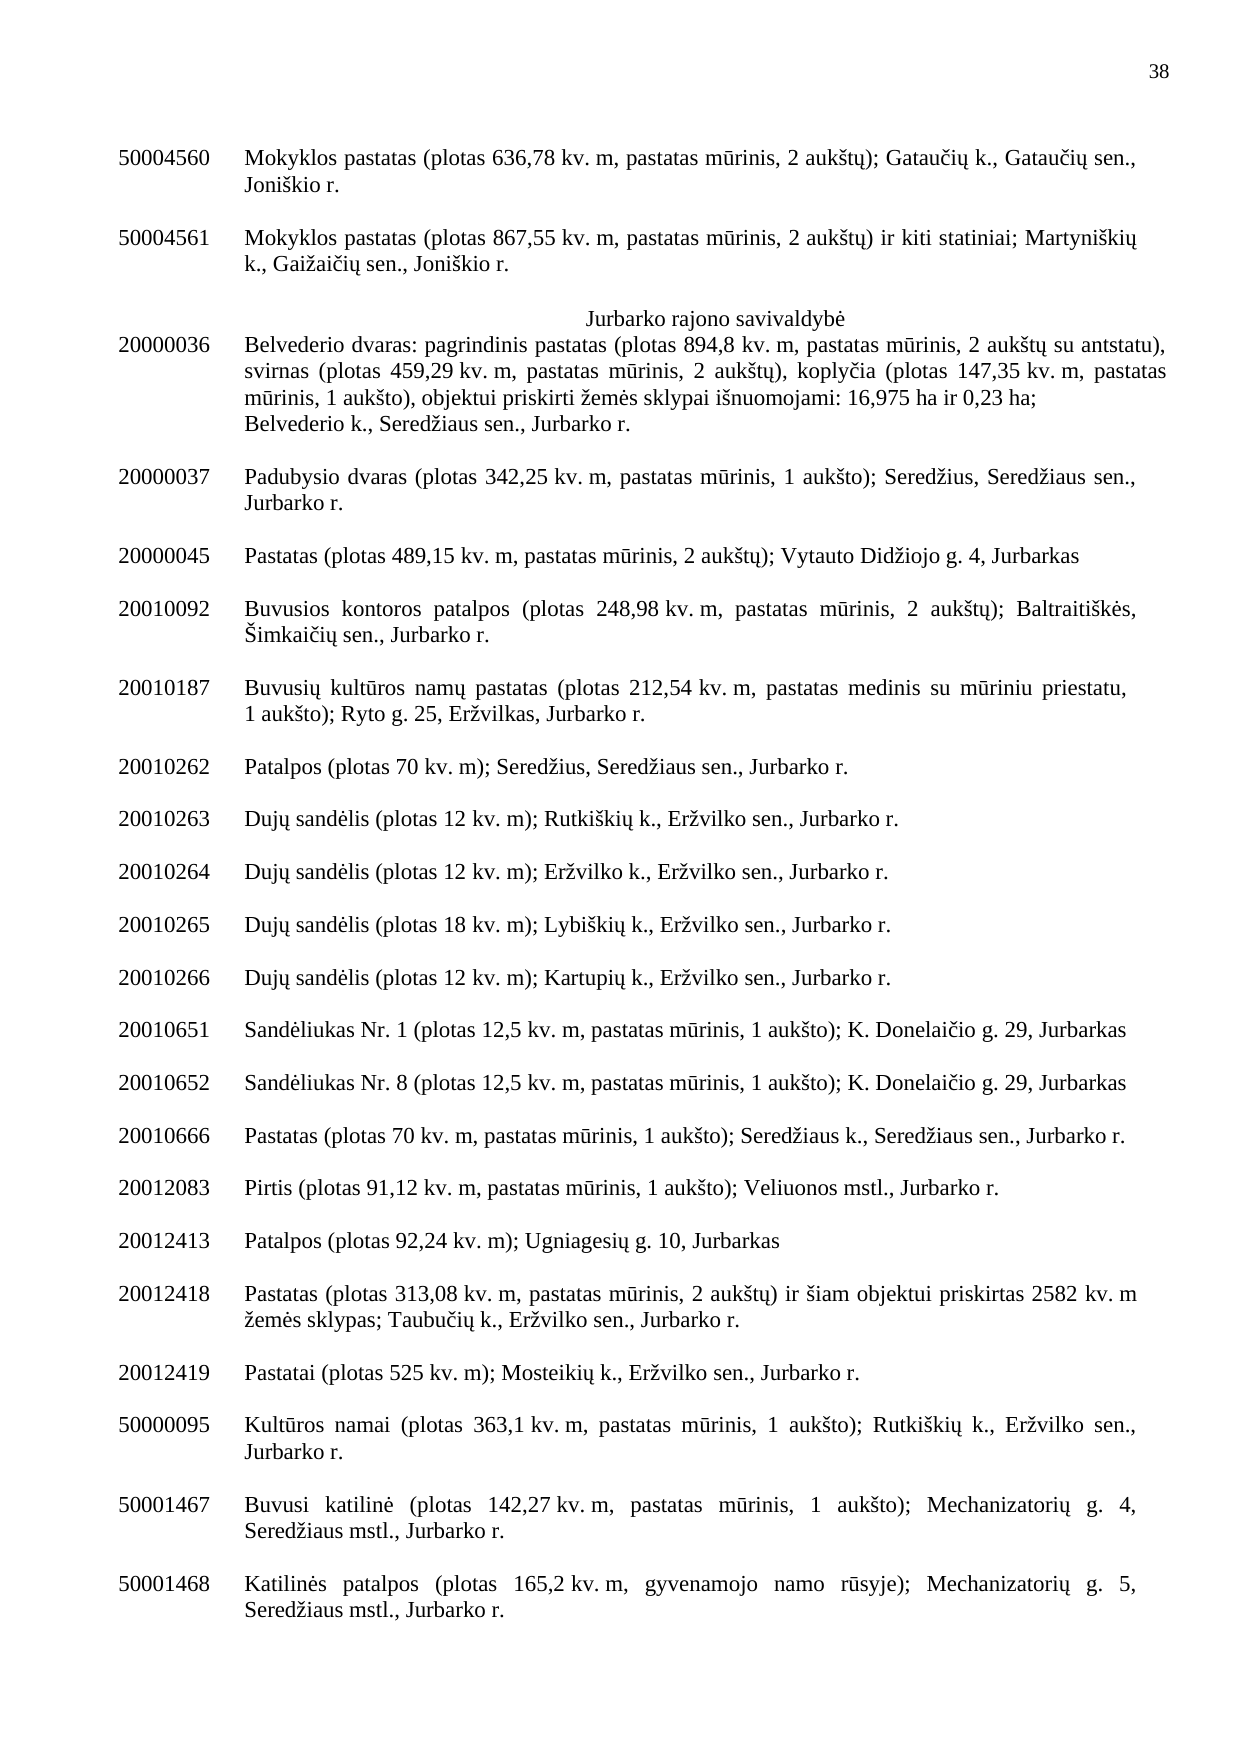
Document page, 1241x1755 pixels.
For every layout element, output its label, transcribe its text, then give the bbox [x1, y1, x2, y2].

table_cell 20012418 [101, 1280, 233, 1332]
table_cell [1193, 964, 1198, 990]
table_cell Dujų sandėlis (plotas 18 kv. m); Lybiškių k., Eržvilko sen., Jurbarko r. [233, 911, 1148, 937]
table_cell 20010092 [101, 595, 233, 647]
table_cell [1198, 964, 1240, 990]
table_cell 20010652 [101, 1069, 233, 1095]
table_cell [1198, 568, 1240, 594]
table_cell [1198, 779, 1240, 805]
table_cell [1198, 305, 1240, 331]
table_cell [1163, 542, 1178, 568]
table_cell [101, 647, 1198, 674]
table_cell [1198, 1385, 1240, 1412]
table_cell 50001468 [101, 1570, 233, 1622]
table_cell [1178, 911, 1192, 937]
table_cell [1148, 858, 1163, 884]
table_cell [1163, 595, 1178, 647]
table_cell [1193, 1491, 1198, 1543]
table_cell [1178, 1491, 1192, 1543]
table_cell Buvusi katilinė (plotas 142,27 kv. m, pastatas mūrinis, 1 aukšto); Mechanizatorių g. 4, Seredžiaus mstl., Jurbarko r. [233, 1491, 1148, 1543]
table_cell [1193, 1359, 1198, 1385]
table_cell [1193, 1122, 1198, 1148]
table_cell [1198, 937, 1240, 963]
table_cell [1163, 1227, 1178, 1253]
table_cell [1178, 1570, 1192, 1622]
table_cell [101, 516, 1198, 542]
table_cell [101, 937, 1198, 963]
table_cell 20010262 [101, 753, 233, 779]
table_cell [101, 1043, 1198, 1069]
table_cell Pastatas (plotas 70 kv. m, pastatas mūrinis, 1 aukšto); Seredžiaus k., Seredžiaus sen., Jurbarko r. [233, 1122, 1148, 1148]
table_cell [1148, 1016, 1163, 1043]
table_cell [1148, 1069, 1163, 1095]
table_cell [1198, 1412, 1240, 1464]
table_cell [1163, 674, 1178, 726]
table_cell [1198, 1095, 1240, 1122]
table_cell 50001467 [101, 1491, 233, 1543]
table_cell [1193, 145, 1198, 197]
table_cell [1198, 832, 1240, 858]
table_cell [1198, 1464, 1240, 1491]
table_cell [1178, 858, 1192, 884]
table_cell [1198, 516, 1240, 542]
table_cell [101, 118, 1198, 144]
table_cell [1178, 753, 1192, 779]
table_cell [1193, 911, 1198, 937]
table_cell [1198, 1333, 1240, 1359]
table_cell [1193, 595, 1198, 647]
table_cell [101, 305, 233, 331]
table_cell Pirtis (plotas 91,12 kv. m, pastatas mūrinis, 1 aukšto); Veliuonos mstl., Jurbarko r. [233, 1174, 1148, 1201]
table_cell [1193, 805, 1198, 832]
table_cell Sandėliukas Nr. 1 (plotas 12,5 kv. m, pastatas mūrinis, 1 aukšto); K. Donelaičio g. 29, Jurbarkas [233, 1016, 1148, 1043]
table_cell [1148, 674, 1163, 726]
table_cell [1148, 595, 1163, 647]
table_cell 50004560 [101, 145, 233, 197]
table_cell [1193, 1412, 1198, 1464]
table_cell [1198, 911, 1240, 937]
table_cell [101, 1201, 1198, 1227]
table_cell [1178, 805, 1192, 832]
table_cell [1198, 753, 1240, 779]
table_cell [1198, 1174, 1240, 1201]
table_cell [1148, 542, 1163, 568]
table_cell [1178, 1280, 1192, 1332]
table_cell [1163, 805, 1178, 832]
table_cell [1178, 331, 1192, 436]
table_cell [101, 832, 1198, 858]
table_cell Pastatas (plotas 489,15 kv. m, pastatas mūrinis, 2 aukštų); Vytauto Didžiojo g. 4, Jurbarkas [233, 542, 1148, 568]
table_cell 20000036 [101, 331, 233, 436]
table_cell [1163, 1069, 1178, 1095]
table_cell [1198, 197, 1240, 223]
table_cell [1193, 753, 1198, 779]
table_cell [1148, 1122, 1163, 1148]
table_cell [1148, 1359, 1163, 1385]
table_cell [1178, 542, 1192, 568]
table_cell [1148, 224, 1163, 276]
table_cell [1163, 964, 1178, 990]
table_cell Dujų sandėlis (plotas 12 kv. m); Eržvilko k., Eržvilko sen., Jurbarko r. [233, 858, 1148, 884]
table_cell [1148, 1227, 1163, 1253]
table_cell [1198, 1543, 1240, 1570]
table_cell [101, 1333, 1198, 1359]
table_cell [1198, 331, 1240, 436]
table_cell [1198, 118, 1240, 144]
table_cell Mokyklos pastatas (plotas 867,55 kv. m, pastatas mūrinis, 2 aukštų) ir kiti statiniai; Martyniškių k., Gaižaičių sen., Joniškio r. [233, 224, 1148, 276]
table_cell [1198, 1148, 1240, 1174]
table_cell [101, 1095, 1198, 1122]
table_cell [101, 568, 1198, 594]
table_cell [1193, 331, 1198, 436]
table_cell [1198, 1227, 1240, 1253]
table_cell [1163, 1280, 1178, 1332]
table_cell [1193, 1570, 1198, 1622]
table_cell [1198, 1280, 1240, 1332]
table_cell [1163, 753, 1178, 779]
table_cell [1198, 595, 1240, 647]
table_cell [1178, 1359, 1192, 1385]
table_cell [1148, 1570, 1163, 1622]
table_cell [1163, 911, 1178, 937]
table_cell 20010651 [101, 1016, 233, 1043]
table_cell [1198, 726, 1240, 753]
table_cell [101, 276, 1198, 303]
table_cell [1148, 911, 1163, 937]
table_cell [1178, 463, 1192, 516]
table_cell [1163, 145, 1178, 197]
table_cell [101, 885, 1198, 911]
table_cell 20010265 [101, 911, 233, 937]
table_cell 20010264 [101, 858, 233, 884]
table_cell [101, 779, 1198, 805]
table_cell [101, 726, 1198, 753]
table_cell [1178, 1227, 1192, 1253]
table_cell [1198, 436, 1240, 463]
table_cell [1198, 276, 1240, 303]
table_cell [1148, 805, 1163, 832]
table_cell 20010263 [101, 805, 233, 832]
table_cell [1163, 1570, 1178, 1622]
table_cell [1163, 224, 1178, 276]
table_cell [1163, 1016, 1178, 1043]
table_cell [101, 1385, 1198, 1412]
table_cell [1178, 674, 1192, 726]
table_cell [1163, 1412, 1178, 1464]
table_cell [1198, 1570, 1240, 1622]
table_cell [1148, 145, 1163, 197]
table_cell [1163, 1491, 1178, 1543]
table_cell [101, 1543, 1198, 1570]
table_cell [1198, 542, 1240, 568]
table_cell 50004561 [101, 224, 233, 276]
table_cell [1163, 463, 1178, 516]
table_cell [101, 436, 1198, 463]
table_cell [1148, 1174, 1163, 1201]
table_cell [101, 1254, 1198, 1280]
table_cell Belvederio dvaras: pagrindinis pastatas (plotas 894,8 kv. m, pastatas mūrinis, 2 aukštų su antstatu), svirnas (plotas 459,29 kv. m, pastatas mūrinis, 2 aukštų), koplyčia (plotas 147,35 kv. m, pastatas mūrinis, 1 aukšto), objektui priskirti žemės sklypai išnuomojami: 16,975 ha ir 0,23 ha; Belvederio k., Seredžiaus sen., Jurbarko r. [233, 331, 1178, 436]
table_cell [1198, 1359, 1240, 1385]
table_cell [1198, 1016, 1240, 1043]
table_cell [1198, 990, 1240, 1016]
table_cell [1163, 1359, 1178, 1385]
table_cell [1193, 463, 1198, 516]
table_cell [1178, 1174, 1192, 1201]
table_cell [1198, 1069, 1240, 1095]
table_cell 20010266 [101, 964, 233, 990]
table_cell Jurbarko rajono savivaldybė [233, 305, 1198, 331]
table_cell [101, 1464, 1198, 1491]
table_cell 20000045 [101, 542, 233, 568]
table_cell 20010187 [101, 674, 233, 726]
table_cell [1148, 753, 1163, 779]
table_cell [1193, 1069, 1198, 1095]
table_cell 50000095 [101, 1412, 233, 1464]
table_cell Mokyklos pastatas (plotas 636,78 kv. m, pastatas mūrinis, 2 aukštų); Gataučių k., Gataučių sen., Joniškio r. [233, 145, 1148, 197]
table_cell [1193, 1174, 1198, 1201]
table_cell [1178, 1122, 1192, 1148]
table_cell [1198, 858, 1240, 884]
table_cell [1148, 1280, 1163, 1332]
table_cell Pastatas (plotas 313,08 kv. m, pastatas mūrinis, 2 aukštų) ir šiam objektui priskirtas 2582 kv. m žemės sklypas; Taubučių k., Eržvilko sen., Jurbarko r. [233, 1280, 1148, 1332]
table_cell [1198, 1122, 1240, 1148]
table_cell [1193, 542, 1198, 568]
table_cell Katilinės patalpos (plotas 165,2 kv. m, gyvenamojo namo rūsyje); Mechanizatorių g. 5, Seredžiaus mstl., Jurbarko r. [233, 1570, 1148, 1622]
table_cell 20000037 [101, 463, 233, 516]
table_cell Dujų sandėlis (plotas 12 kv. m); Kartupių k., Eržvilko sen., Jurbarko r. [233, 964, 1148, 990]
table_cell [1163, 858, 1178, 884]
table_cell [1198, 805, 1240, 832]
table_cell Buvusios kontoros patalpos (plotas 248,98 kv. m, pastatas mūrinis, 2 aukštų); Baltraitiškės, Šimkaičių sen., Jurbarko r. [233, 595, 1148, 647]
table_cell [1178, 224, 1192, 276]
table_cell [1198, 224, 1240, 276]
table_cell [1178, 145, 1192, 197]
table_cell Dujų sandėlis (plotas 12 kv. m); Rutkiškių k., Eržvilko sen., Jurbarko r. [233, 805, 1148, 832]
table_cell [1198, 1043, 1240, 1069]
table_cell [1193, 674, 1198, 726]
table_cell [1148, 1491, 1163, 1543]
table_cell [1193, 1016, 1198, 1043]
table_cell [1198, 1254, 1240, 1280]
table_cell [1148, 1412, 1163, 1464]
table_cell Patalpos (plotas 92,24 kv. m); Ugniagesių g. 10, Jurbarkas [233, 1227, 1148, 1253]
table_cell [1198, 1201, 1240, 1227]
table_cell [1193, 858, 1198, 884]
table_cell Padubysio dvaras (plotas 342,25 kv. m, pastatas mūrinis, 1 aukšto); Seredžius, Seredžiaus sen., Jurbarko r. [233, 463, 1148, 516]
table_cell [1178, 1016, 1192, 1043]
table_cell [1198, 463, 1240, 516]
table_cell [1198, 885, 1240, 911]
table_cell [1178, 964, 1192, 990]
table_cell [1178, 1069, 1192, 1095]
table_cell [1148, 463, 1163, 516]
table_cell [1198, 674, 1240, 726]
table_cell [1193, 224, 1198, 276]
table_cell [1193, 1227, 1198, 1253]
table_cell Patalpos (plotas 70 kv. m); Seredžius, Seredžiaus sen., Jurbarko r. [233, 753, 1148, 779]
table_cell [1178, 1412, 1192, 1464]
table_cell [1198, 647, 1240, 674]
table_cell 20012083 [101, 1174, 233, 1201]
table_cell [101, 1148, 1198, 1174]
table_cell [1148, 964, 1163, 990]
table_cell Buvusių kultūros namų pastatas (plotas 212,54 kv. m, pastatas medinis su mūriniu priestatu, 1 aukšto); Ryto g. 25, Eržvilkas, Jurbarko r. [233, 674, 1148, 726]
table_cell [101, 990, 1198, 1016]
table_cell [1198, 1491, 1240, 1543]
table_cell 20012419 [101, 1359, 233, 1385]
table_cell [1178, 595, 1192, 647]
table_cell 20010666 [101, 1122, 233, 1148]
table_cell Sandėliukas Nr. 8 (plotas 12,5 kv. m, pastatas mūrinis, 1 aukšto); K. Donelaičio g. 29, Jurbarkas [233, 1069, 1148, 1095]
table_cell [1198, 145, 1240, 197]
table_cell Pastatai (plotas 525 kv. m); Mosteikių k., Eržvilko sen., Jurbarko r. [233, 1359, 1148, 1385]
table_cell [101, 197, 1198, 223]
table_cell [1163, 1122, 1178, 1148]
table_cell [1193, 1280, 1198, 1332]
table_cell 20012413 [101, 1227, 233, 1253]
table_cell Kultūros namai (plotas 363,1 kv. m, pastatas mūrinis, 1 aukšto); Rutkiškių k., Eržvilko sen., Jurbarko r. [233, 1412, 1148, 1464]
table_cell [1163, 1174, 1178, 1201]
